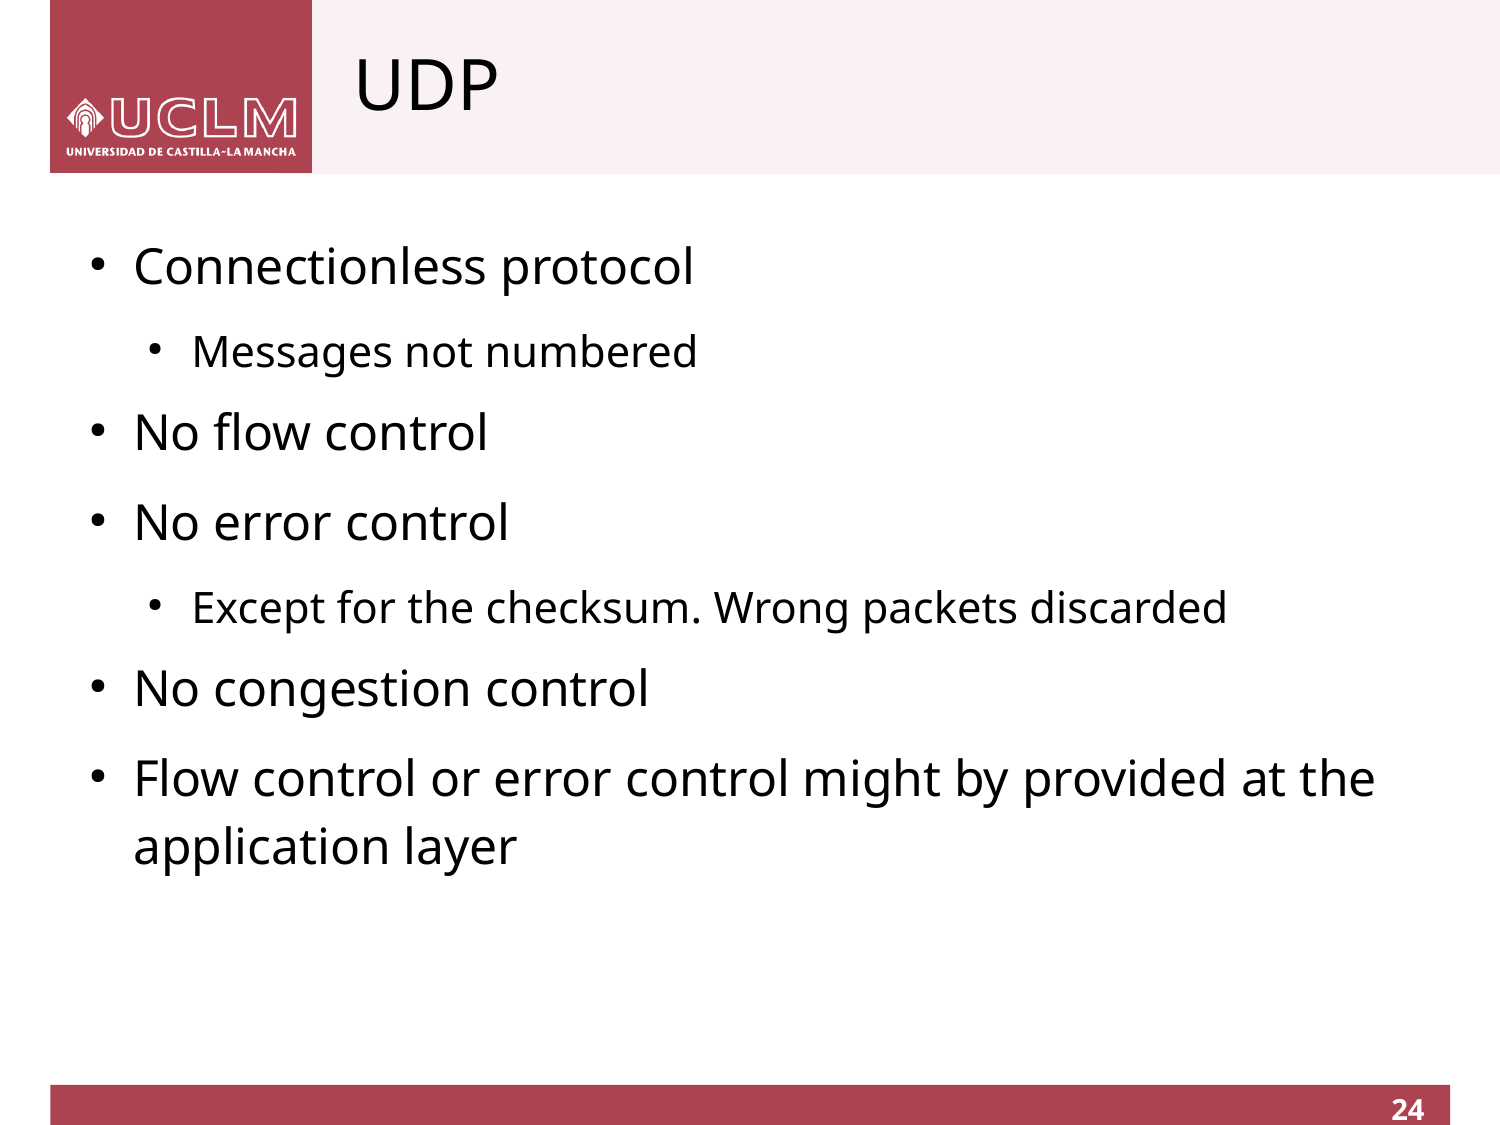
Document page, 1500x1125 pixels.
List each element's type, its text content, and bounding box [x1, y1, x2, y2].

picture [50, 0, 312, 173]
title UDP [353, 6, 1425, 168]
list Connectionless protocol Messages not numbered No flow control No error control Except for the checksum. Wrong packets discarded No congestion control Flow control or error control might by provided at the application layer [74, 231, 1425, 884]
